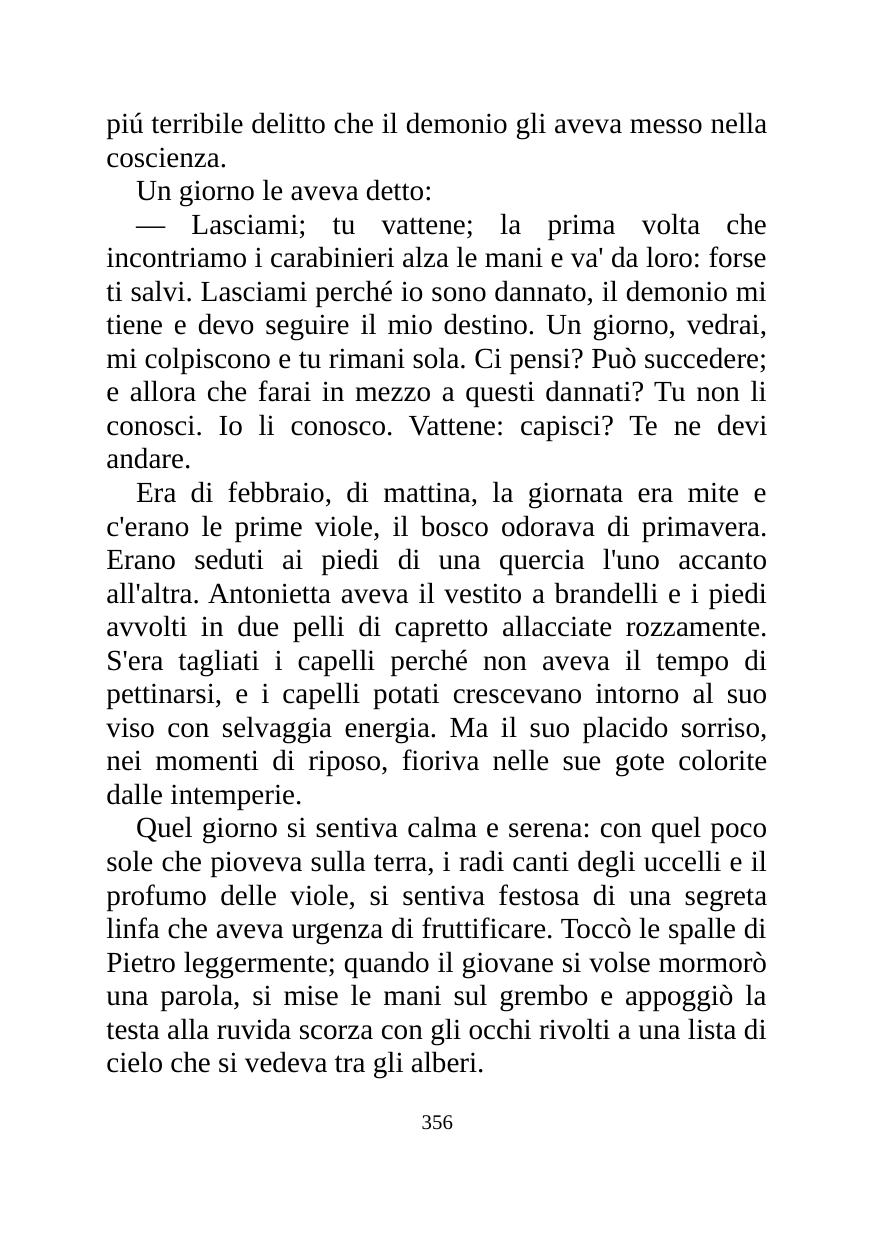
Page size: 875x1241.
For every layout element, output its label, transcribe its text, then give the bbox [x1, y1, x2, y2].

text Quel giorno si sentiva calma e serena: con quel poco sole che pioveva sulla terra, i radi canti degli uccelli e il profumo delle viole, si sentiva festosa di una segreta linfa che aveva urgenza di fruttificare. Toccò le spalle di Pietro leggermente; quando il giovane si volse mormorò una parola, si mise le mani sul grembo e appoggiò la testa alla ruvida scorza con gli occhi rivolti a una lista di cielo che si vedeva tra gli alberi. [106, 811, 768, 1079]
text piú terribile delitto che il demonio gli aveva messo nella coscienza. [106, 106, 768, 173]
text — Lasciami; tu vattene; la prima volta che incontriamo i carabinieri alza le mani e va' da loro: forse ti salvi. Lasciami perché io sono dannato, il demonio mi tiene e devo seguire il mio destino. Un giorno, vedrai, mi colpiscono e tu rimani sola. Ci pensi? Può succedere; e allora che farai in mezzo a questi dannati? Tu non li conosci. Io li conosco. Vattene: capisci? Te ne devi andare. [106, 207, 768, 475]
text Un giorno le aveva detto: [106, 173, 768, 207]
text Era di febbraio, di mattina, la giornata era mite e c'erano le prime viole, il bosco odorava di primavera. Erano seduti ai piedi di una quercia l'uno accanto all'altra. Antonietta aveva il vestito a brandelli e i piedi avvolti in due pelli di capretto allacciate rozzamente. S'era tagliati i capelli perché non aveva il tempo di pettinarsi, e i capelli potati crescevano intorno al suo viso con selvaggia energia. Ma il suo placido sorriso, nei momenti di riposo, fioriva nelle sue gote colorite dalle intemperie. [106, 475, 768, 811]
